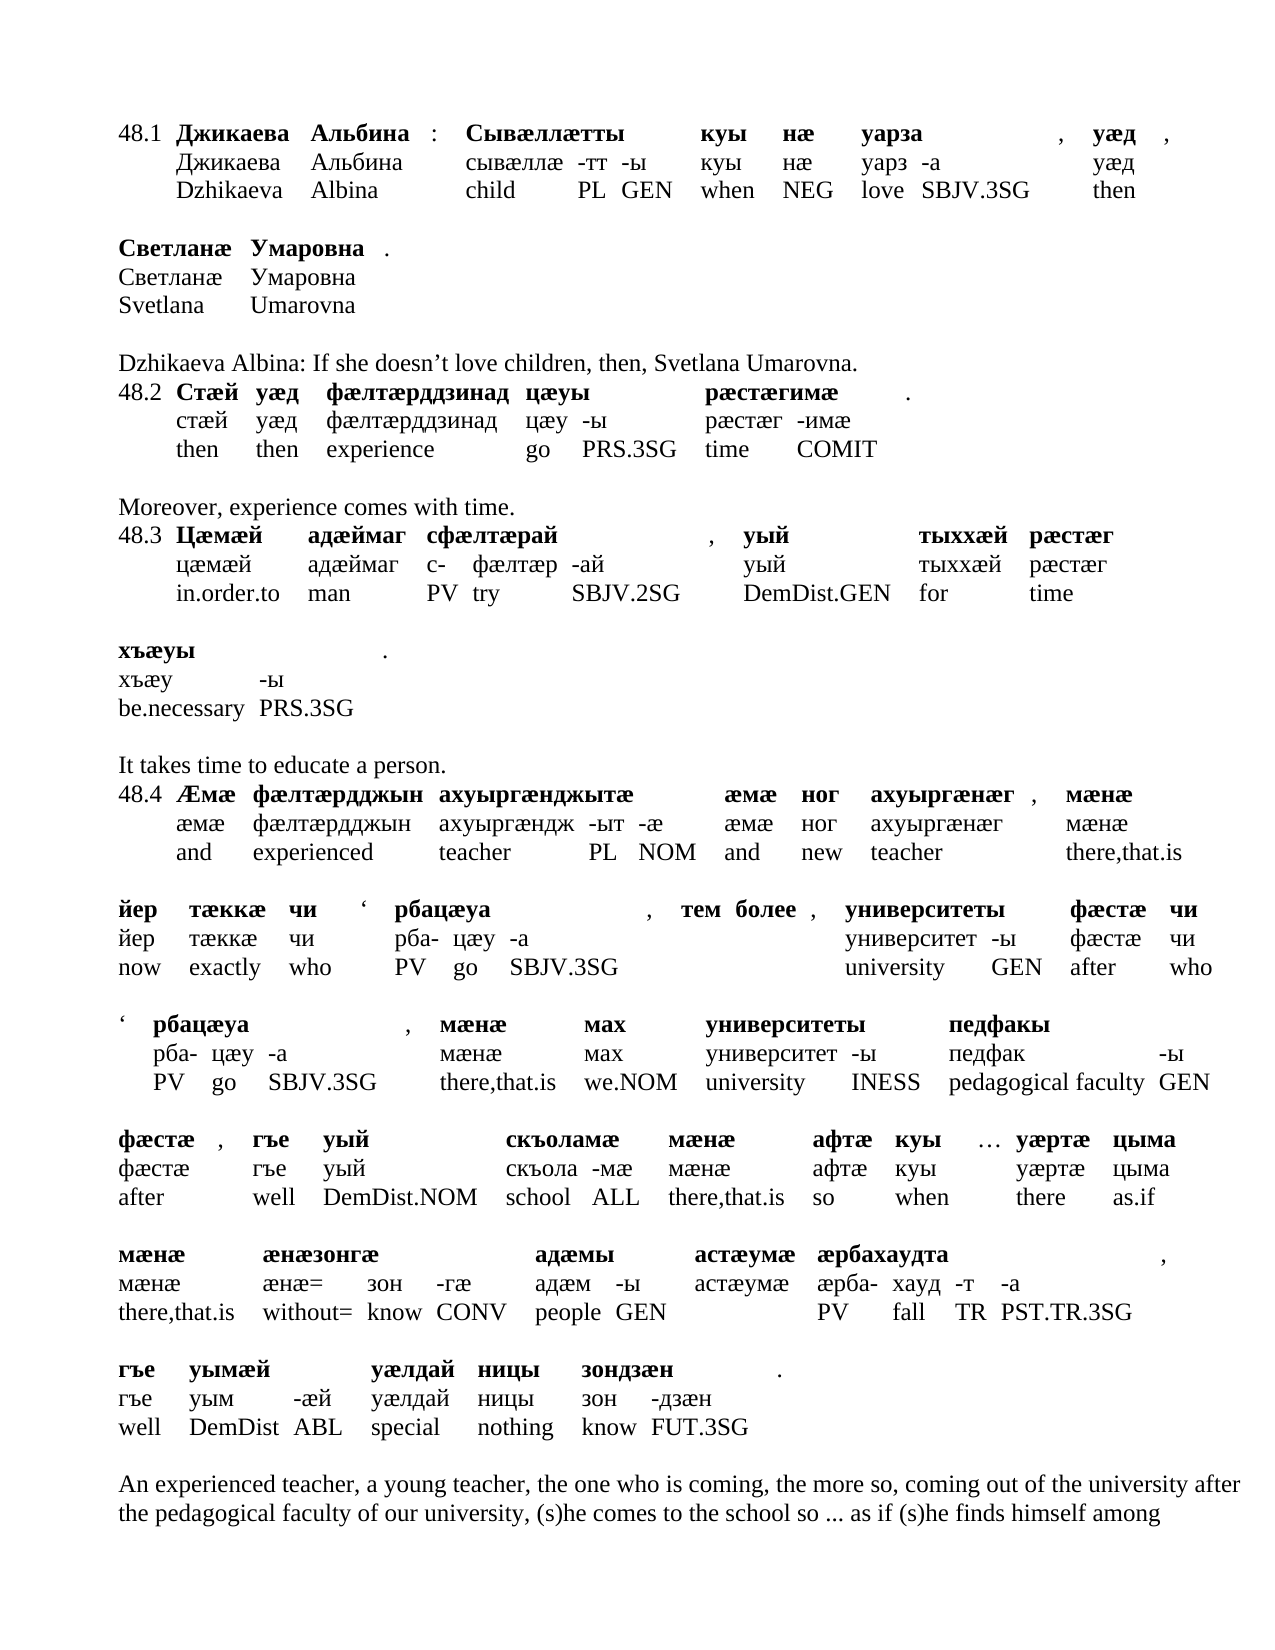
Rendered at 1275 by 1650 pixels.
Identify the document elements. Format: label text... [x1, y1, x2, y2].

text уæд [1093, 118, 1149, 147]
text teacher [870, 837, 1003, 866]
text фæлтæрддзинад [326, 377, 512, 406]
text куы [895, 1153, 949, 1182]
text гъе [252, 1124, 309, 1153]
text Альбина [310, 147, 403, 176]
text COMIT [797, 434, 877, 463]
text чи [1169, 894, 1226, 923]
text фæлтæр [472, 549, 558, 578]
text æнæзонгæ [262, 1239, 521, 1268]
text there,that.is [439, 1067, 556, 1096]
text уæлдай [371, 1354, 463, 1383]
text с- [426, 549, 458, 578]
text there [1016, 1182, 1085, 1211]
text now [118, 952, 161, 981]
text Стæй [176, 377, 242, 406]
text man [308, 578, 399, 607]
text go [525, 434, 568, 463]
text зондзæн [581, 1354, 763, 1383]
text æрба- [817, 1268, 878, 1297]
text -ы [991, 923, 1042, 952]
text , [1058, 118, 1079, 147]
text nothing [477, 1412, 554, 1441]
text ABL [293, 1412, 343, 1441]
text фæстæ [118, 1124, 204, 1153]
text Цæмæй [176, 521, 294, 549]
text Джикаева [176, 118, 297, 147]
text people [535, 1297, 602, 1326]
text -ы [582, 406, 677, 434]
text гъе [118, 1354, 175, 1383]
text -мæ [592, 1153, 640, 1182]
text Светланæ [118, 262, 222, 291]
text TR [955, 1297, 987, 1326]
text уарз [861, 147, 907, 176]
text and [176, 837, 225, 866]
text Albina [310, 176, 403, 204]
text уарза [861, 118, 1044, 147]
text child [465, 176, 563, 204]
text GEN [615, 1297, 667, 1326]
text тем [681, 894, 721, 923]
text DemDist.NOM [323, 1182, 478, 1211]
text as.if [1113, 1182, 1170, 1211]
text тæккæ [189, 923, 261, 952]
text . [382, 636, 403, 664]
text who [1169, 952, 1212, 981]
text фæлтæрдджын [253, 779, 425, 808]
text куы [700, 147, 754, 176]
text -ай [571, 549, 681, 578]
text PRS.3SG [259, 693, 354, 722]
text DemDist [189, 1412, 279, 1441]
text university [845, 952, 977, 981]
text . [776, 1354, 797, 1383]
text -ы [615, 1268, 667, 1297]
text university [705, 1067, 837, 1096]
text чи [1169, 923, 1212, 952]
text адæймаг [308, 549, 399, 578]
text , [1031, 779, 1052, 808]
text exactly [189, 952, 261, 981]
text INESS [851, 1067, 921, 1096]
text педфакы [948, 1009, 1224, 1038]
text мæнæ [439, 1038, 556, 1067]
text мæнæ [118, 1239, 249, 1268]
text афтæ [812, 1124, 881, 1153]
text when [700, 176, 754, 204]
text астæумæ [694, 1239, 803, 1268]
text мæнæ [439, 1009, 570, 1038]
text 48.2 [118, 377, 162, 406]
text GEN [991, 952, 1042, 981]
text уый [743, 521, 905, 549]
text ‘ [359, 894, 381, 923]
text -а [1001, 1268, 1133, 1297]
text уæлдай [371, 1383, 450, 1412]
text school [506, 1182, 578, 1211]
text сывæллæ [465, 147, 563, 176]
text time [1029, 578, 1107, 607]
text скъоламæ [506, 1124, 654, 1153]
text ницы [477, 1354, 568, 1383]
text ног [801, 808, 843, 837]
text æмæ [176, 808, 225, 837]
text фæстæ [1070, 923, 1142, 952]
text ахуыргæнджытæ [439, 779, 710, 808]
text Svetlana [118, 291, 222, 319]
text астæумæ [694, 1268, 789, 1297]
text университеты [705, 1009, 935, 1038]
text SBJV.3SG [509, 952, 618, 981]
text 48.3 [118, 521, 162, 549]
text адæймаг [308, 521, 413, 549]
text , [1163, 118, 1184, 147]
text It takes time to educate a person. [118, 751, 1249, 779]
text know [367, 1297, 422, 1326]
text рæстæг [1029, 549, 1107, 578]
text special [371, 1412, 450, 1441]
text зон [367, 1268, 422, 1297]
text then [176, 434, 228, 463]
text -а [921, 147, 1030, 176]
text love [861, 176, 907, 204]
text experience [326, 434, 498, 463]
text so [812, 1182, 867, 1211]
text рба- [153, 1038, 198, 1067]
text уæд [256, 377, 312, 406]
text рæстæгимæ [705, 377, 891, 406]
text фæстæ [118, 1153, 190, 1182]
text университеты [845, 894, 1056, 923]
text , [646, 894, 667, 923]
text цæу [211, 1038, 254, 1067]
text -т [955, 1268, 987, 1297]
text -имæ [797, 406, 877, 434]
text time [705, 434, 783, 463]
text гъе [252, 1153, 295, 1182]
text йер [118, 923, 161, 952]
text there,that.is [118, 1297, 235, 1326]
text Альбина [310, 118, 417, 147]
text Светланæ [118, 233, 236, 262]
text более [735, 894, 796, 923]
text тыххæй [919, 521, 1015, 549]
text fall [892, 1297, 941, 1326]
text фæстæ [1070, 894, 1156, 923]
text хъæу [118, 664, 245, 693]
text -гæ [436, 1268, 507, 1297]
text . [905, 377, 926, 406]
text тæккæ [189, 894, 275, 923]
text гъе [118, 1383, 161, 1412]
text ‘ [118, 1009, 139, 1038]
text фæлтæрдджын [253, 808, 411, 837]
text , [810, 894, 831, 923]
text PST.TR.3SG [1001, 1297, 1133, 1326]
text æрбахаудта [817, 1239, 1147, 1268]
text NEG [782, 176, 834, 204]
text teacher [439, 837, 574, 866]
text Moreover, experience comes with time. [118, 492, 1249, 521]
text there,that.is [668, 1182, 785, 1211]
text мах [584, 1038, 678, 1067]
text PV [153, 1067, 198, 1096]
text цыма [1113, 1153, 1170, 1182]
text цæмæй [176, 549, 280, 578]
text , [1160, 1239, 1181, 1268]
text pedagogical faculty [948, 1067, 1145, 1096]
text -тт [577, 147, 607, 176]
text and [724, 837, 773, 866]
text куы [895, 1124, 963, 1153]
text GEN [1159, 1067, 1210, 1096]
text PRS.3SG [582, 434, 677, 463]
text цæуы [525, 377, 691, 406]
text мæнæ [1066, 779, 1196, 808]
text рбацæуа [153, 1009, 391, 1038]
text уый [323, 1124, 492, 1153]
text , [405, 1009, 426, 1038]
text then [1093, 176, 1136, 204]
text for [919, 578, 1002, 607]
text CONV [436, 1297, 507, 1326]
text ахуыргæндж [439, 808, 574, 837]
text try [472, 578, 558, 607]
text : [431, 118, 452, 147]
text цæу [453, 923, 496, 952]
text скъола [506, 1153, 578, 1182]
text -а [268, 1038, 377, 1067]
text … [977, 1124, 1002, 1153]
text рæстæг [705, 406, 783, 434]
text ахуыргæнæг [870, 808, 1003, 837]
text цыма [1113, 1124, 1184, 1153]
text нæ [782, 118, 847, 147]
text GEN [621, 176, 673, 204]
text уый [743, 549, 891, 578]
text after [1070, 952, 1142, 981]
text experienced [253, 837, 411, 866]
text ALL [592, 1182, 640, 1211]
text тыххæй [919, 549, 1002, 578]
text Умаровна [250, 262, 356, 291]
text -æ [638, 808, 697, 837]
text PV [817, 1297, 878, 1326]
text чи [289, 923, 332, 952]
text уæд [1093, 147, 1136, 176]
text who [289, 952, 332, 981]
text after [118, 1182, 190, 1211]
text -а [509, 923, 618, 952]
text Умаровна [250, 233, 370, 262]
text æмæ [724, 779, 787, 808]
text университет [705, 1038, 837, 1067]
text . [384, 233, 405, 262]
text уæд [256, 406, 299, 434]
text мах [584, 1009, 692, 1038]
text ног [801, 779, 857, 808]
text -ы [259, 664, 354, 693]
text know [581, 1412, 637, 1441]
text мæнæ [668, 1124, 799, 1153]
text Джикаева [176, 147, 283, 176]
text адæмы [535, 1239, 681, 1268]
text there,that.is [1066, 837, 1182, 866]
text NOM [638, 837, 697, 866]
text -ы [621, 147, 673, 176]
text фæлтæрддзинад [326, 406, 498, 434]
text PV [394, 952, 439, 981]
text йер [118, 894, 175, 923]
text Umarovna [250, 291, 356, 319]
text куы [700, 118, 768, 147]
text рæстæг [1029, 521, 1121, 549]
text , [708, 521, 729, 549]
text , [217, 1124, 238, 1153]
text цæу [525, 406, 568, 434]
text рба- [394, 923, 439, 952]
text педфак [948, 1038, 1145, 1067]
text then [256, 434, 299, 463]
text адæм [535, 1268, 602, 1297]
text чи [289, 894, 346, 923]
text æнæ= [262, 1268, 353, 1297]
text be.necessary [118, 693, 245, 722]
text go [211, 1067, 254, 1096]
text without= [262, 1297, 353, 1326]
text мæнæ [668, 1153, 785, 1182]
text 48.1 [118, 118, 162, 147]
text An experienced teacher, a young teacher, the one who is coming, the more so, coming out of the university after the pedagogical faculty of our university, (s)he comes to the school so ... as if (s)he finds himself among [118, 1469, 1249, 1527]
text PL [577, 176, 607, 204]
text стæй [176, 406, 228, 434]
text we.NOM [584, 1067, 678, 1096]
text well [118, 1412, 161, 1441]
text when [895, 1182, 949, 1211]
text Dzhikaeva Albina: If she doesn’t love children, then, Svetlana Umarovna. [118, 348, 1249, 377]
text рбацæуа [394, 894, 632, 923]
text афтæ [812, 1153, 867, 1182]
text уæртæ [1016, 1124, 1099, 1153]
text -дзæн [651, 1383, 749, 1412]
text SBJV.2SG [571, 578, 681, 607]
text хауд [892, 1268, 941, 1297]
text FUT.3SG [651, 1412, 749, 1441]
text уымæй [189, 1354, 357, 1383]
text go [453, 952, 496, 981]
text зон [581, 1383, 637, 1412]
text æмæ [724, 808, 773, 837]
text уым [189, 1383, 279, 1412]
text -ы [851, 1038, 921, 1067]
text PL [588, 837, 624, 866]
text SBJV.3SG [921, 176, 1030, 204]
text well [252, 1182, 295, 1211]
text университет [845, 923, 977, 952]
text нæ [782, 147, 834, 176]
text PV [426, 578, 458, 607]
text DemDist.GEN [743, 578, 891, 607]
text мæнæ [1066, 808, 1182, 837]
text -ы [1159, 1038, 1210, 1067]
text SBJV.3SG [268, 1067, 377, 1096]
text 48.4 [118, 779, 162, 808]
text ахуыргæнæг [870, 779, 1017, 808]
text уæртæ [1016, 1153, 1085, 1182]
text уый [323, 1153, 478, 1182]
text in.order.to [176, 578, 280, 607]
text -æй [293, 1383, 343, 1412]
text хъæуы [118, 636, 368, 664]
text Æмæ [176, 779, 239, 808]
text Сывæллæтты [465, 118, 687, 147]
text -ыт [588, 808, 624, 837]
text мæнæ [118, 1268, 235, 1297]
text Dzhikaeva [176, 176, 283, 204]
text new [801, 837, 843, 866]
text сфæлтæрай [426, 521, 694, 549]
text ницы [477, 1383, 554, 1412]
